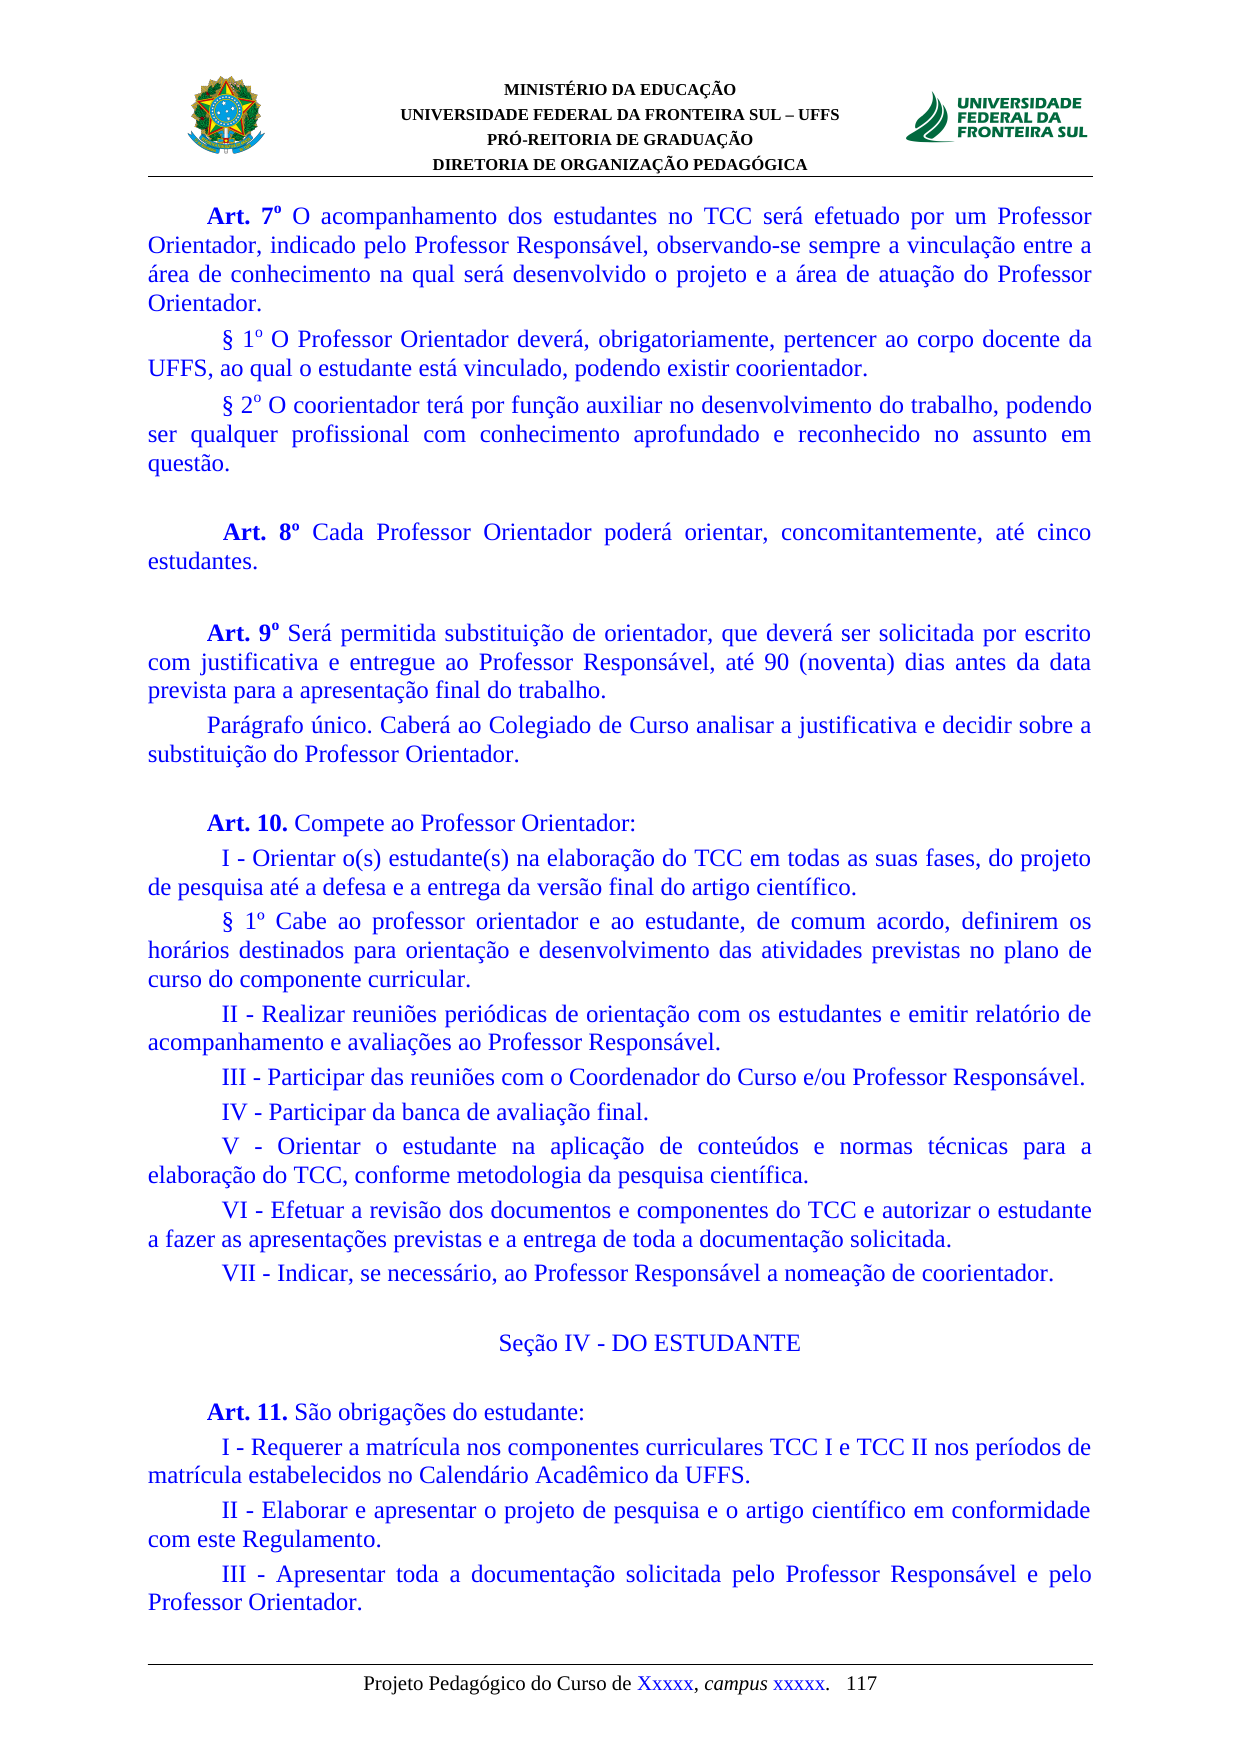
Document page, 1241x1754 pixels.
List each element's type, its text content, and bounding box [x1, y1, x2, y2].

text II - Realizar reuniões periódicas de orientação com os estudantes e emitir relatório de acompanhamento e avaliações ao Professor Responsável. [148, 999, 1093, 1056]
text § 1º Cabe ao professor orientador e ao estudante, de comum acordo, definirem os horários destinados para orientação e desenvolvimento das atividades previstas no plano de curso do componente curricular. [148, 906, 1093, 993]
text II - Elaborar e apresentar o projeto de pesquisa e o artigo científico em conformidade com este Regulamento. [148, 1495, 1093, 1553]
text Seção IV - DO ESTUDANTE [148, 1328, 1093, 1356]
text Art. 8º Cada Professor Orientador poderá orientar, concomitantemente, até cinco estudantes. [148, 517, 1093, 575]
text III - Apresentar toda a documentação solicitada pelo Professor Responsável e pelo Professor Orientador. [148, 1559, 1093, 1616]
text Art. 10. Compete ao Professor Orientador: [148, 808, 1093, 837]
text § 1o O Professor Orientador deverá, obrigatoriamente, pertencer ao corpo docente da UFFS, ao qual o estudante está vinculado, podendo existir coorientador. [148, 322, 1093, 382]
text VII - Indicar, se necessário, ao Professor Responsável a nomeação de coorientador. [148, 1258, 1093, 1287]
text Art. 7o O acompanhamento dos estudantes no TCC será efetuado por um Professor Orientador, indicado pelo Professor Responsável, observando-se sempre a vinculação entre a área de conhecimento na qual será desenvolvido o projeto e a área de atuação do Professor Orientador. [148, 199, 1093, 316]
text I - Orientar o(s) estudante(s) na elaboração do TCC em todas as suas fases, do projeto de pesquisa até a defesa e a entrega da versão final do artigo científico. [148, 843, 1093, 901]
picture [187, 76, 265, 154]
text III - Participar das reuniões com o Coordenador do Curso e/ou Professor Responsável. [148, 1062, 1093, 1091]
text § 2o O coorientador terá por função auxiliar no desenvolvimento do trabalho, podendo ser qualquer profissional com conhecimento aprofundado e reconhecido no assunto em questão. [148, 388, 1093, 477]
text Art. 11. São obrigações do estudante: [148, 1397, 1093, 1426]
picture [903, 90, 1090, 146]
text Parágrafo único. Caberá ao Colegiado de Curso analisar a justificativa e decidir sobre a substituição do Professor Orientador. [148, 710, 1093, 768]
text VI - Efetuar a revisão dos documentos e componentes do TCC e autorizar o estudante a fazer as apresentações previstas e a entrega de toda a documentação solicitada. [148, 1195, 1093, 1252]
text V - Orientar o estudante na aplicação de conteúdos e normas técnicas para a elaboração do TCC, conforme metodologia da pesquisa científica. [148, 1131, 1093, 1189]
text I - Requerer a matrícula nos componentes curriculares TCC I e TCC II nos períodos de matrícula estabelecidos no Calendário Acadêmico da UFFS. [148, 1432, 1093, 1489]
text IV - Participar da banca de avaliação final. [148, 1097, 1093, 1126]
text Art. 9o Será permitida substituição de orientador, que deverá ser solicitada por escrito com justificativa e entregue ao Professor Responsável, até 90 (noventa) dias antes da data prevista para a apresentação final do trabalho. [148, 616, 1093, 704]
